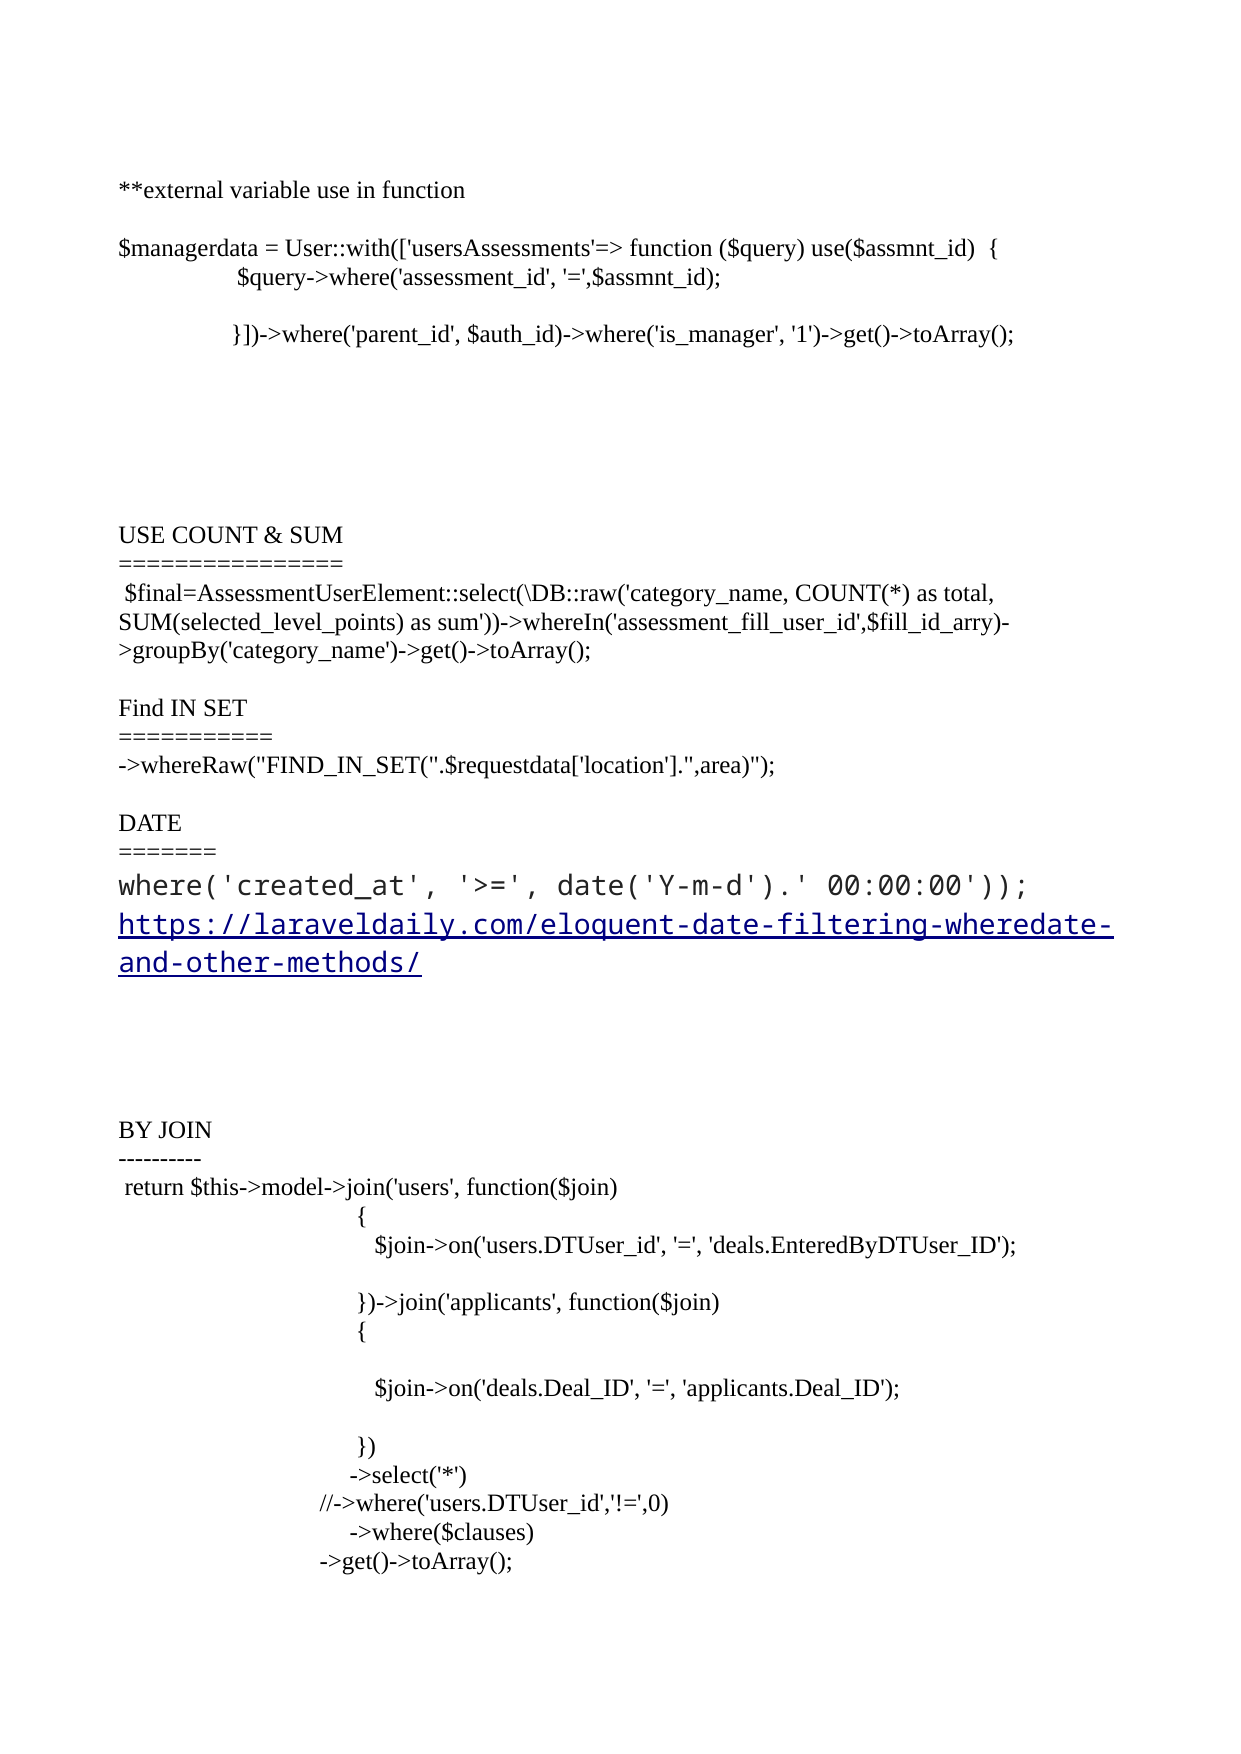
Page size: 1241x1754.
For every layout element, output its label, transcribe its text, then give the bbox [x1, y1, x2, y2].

text //->where('users.DTUser_id','!=',0) [118, 1488, 1122, 1517]
text ======= [118, 837, 1122, 866]
text }) [118, 1431, 1122, 1460]
text }])->where('parent_id', $auth_id)->where('is_manager', '1')->get()->toArray(); [118, 319, 1122, 348]
text $join->on('users.DTUser_id', '=', 'deals.EnteredByDTUser_ID'); [118, 1230, 1122, 1258]
text DATE [118, 808, 1122, 837]
text where('created_at', '>=', date('Y-m-d').' 00:00:00')); [118, 866, 1122, 904]
text USE COUNT & SUM [118, 521, 1122, 549]
text =========== [118, 722, 1122, 751]
text $query->where('assessment_id', '=',$assmnt_id); [118, 262, 1122, 291]
text ->where($clauses) [118, 1517, 1122, 1546]
text ================ [118, 549, 1122, 578]
text Find IN SET [118, 693, 1122, 722]
text { [118, 1316, 1122, 1345]
text })->join('applicants', function($join) [118, 1287, 1122, 1316]
text BY JOIN [118, 1115, 1122, 1143]
text https://laraveldaily.com/eloquent-date-filtering-wheredate-and-other-methods/ [118, 904, 1122, 981]
text ->select('*') [118, 1460, 1122, 1488]
text ->whereRaw("FIND_IN_SET(".$requestdata['location'].",area)"); [118, 751, 1122, 779]
text return $this->model->join('users', function($join) [118, 1172, 1122, 1201]
text **external variable use in function [118, 176, 1122, 204]
text $final=AssessmentUserElement::select(\DB::raw('category_name, COUNT(*) as total, SUM(selected_level_points) as sum'))->whereIn('assessment_fill_user_id',$fill_id_arry)->groupBy('category_name')->get()->toArray(); [118, 578, 1122, 664]
text $join->on('deals.Deal_ID', '=', 'applicants.Deal_ID'); [118, 1373, 1122, 1402]
text $managerdata = User::with(['usersAssessments'=> function ($query) use($assmnt_id) { [118, 233, 1122, 262]
text { [118, 1201, 1122, 1230]
text ---------- [118, 1143, 1122, 1172]
text ->get()->toArray(); [118, 1546, 1122, 1575]
